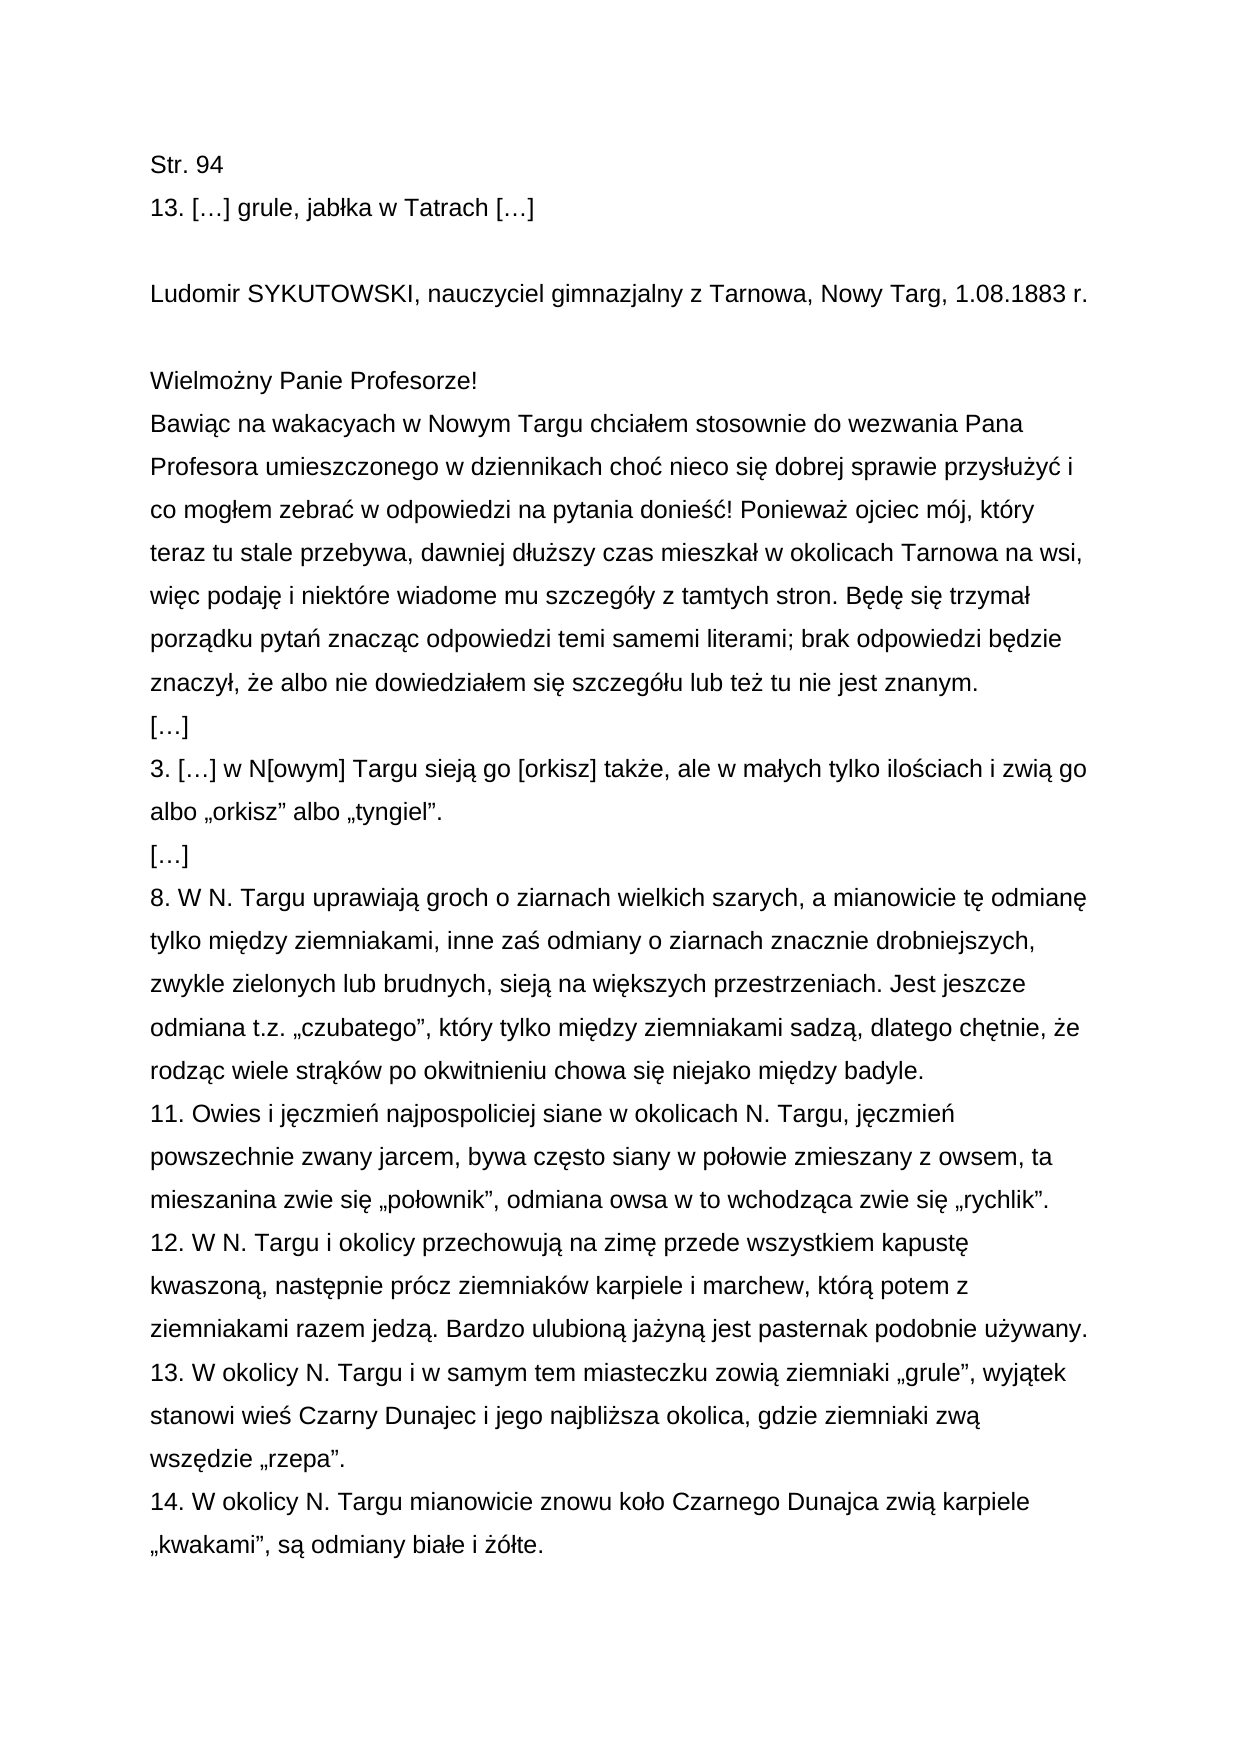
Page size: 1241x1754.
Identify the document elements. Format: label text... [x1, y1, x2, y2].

text 13. […] grule, jabłka w Tatrach […] [150, 193, 1090, 222]
text Wielmożny Panie Profesorze! [150, 366, 1090, 394]
text 12. W N. Targu i okolicy przechowują na zimę przede wszystkiem kapustę kwaszoną, następnie prócz ziemniaków karpiele i marchew, którą potem z ziemniakami razem jedzą. Bardzo ulubioną jażyną jest pasternak podobnie używany. [150, 1228, 1090, 1343]
text Ludomir SYKUTOWSKI, nauczyciel gimnazjalny z Tarnowa, Nowy Targ, 1.08.1883 r. [150, 279, 1090, 308]
text Bawiąc na wakacyach w Nowym Targu chciałem stosownie do wezwania Pana Profesora umieszczonego w dziennikach choć nieco się dobrej sprawie przysłużyć i co mogłem zebrać w odpowiedzi na pytania donieść! Ponieważ ojciec mój, który teraz tu stale przebywa, dawniej dłuższy czas mieszkał w okolicach Tarnowa na wsi, więc podaję i niektóre wiadome mu szczegóły z tamtych stron. Będę się trzymał porządku pytań znacząc odpowiedzi temi samemi literami; brak odpowiedzi będzie znaczył, że albo nie dowiedziałem się szczegółu lub też tu nie jest znanym. [150, 409, 1090, 696]
text 14. W okolicy N. Targu mianowicie znowu koło Czarnego Dunajca zwią karpiele „kwakami”, są odmiany białe i żółte. [150, 1487, 1090, 1559]
text […] [150, 711, 1090, 739]
text […] [150, 840, 1090, 869]
text Str. 94 [150, 150, 1090, 179]
text 3. […] w N[owym] Targu sieją go [orkisz] także, ale w małych tylko ilościach i zwią go albo „orkisz” albo „tyngiel”. [150, 754, 1090, 826]
text 8. W N. Targu uprawiają groch o ziarnach wielkich szarych, a mianowicie tę odmianę tylko między ziemniakami, inne zaś odmiany o ziarnach znacznie drobniejszych, zwykle zielonych lub brudnych, sieją na większych przestrzeniach. Jest jeszcze odmiana t.z. „czubatego”, który tylko między ziemniakami sadzą, dlatego chętnie, że rodząc wiele strąków po okwitnieniu chowa się niejako między badyle. [150, 883, 1090, 1084]
text 13. W okolicy N. Targu i w samym tem miasteczku zowią ziemniaki „grule”, wyjątek stanowi wieś Czarny Dunajec i jego najbliższa okolica, gdzie ziemniaki zwą wszędzie „rzepa”. [150, 1357, 1090, 1472]
text 11. Owies i jęczmień najpospoliciej siane w okolicach N. Targu, jęczmień powszechnie zwany jarcem, bywa często siany w połowie zmieszany z owsem, ta mieszanina zwie się „połownik”, odmiana owsa w to wchodząca zwie się „rychlik”. [150, 1099, 1090, 1214]
